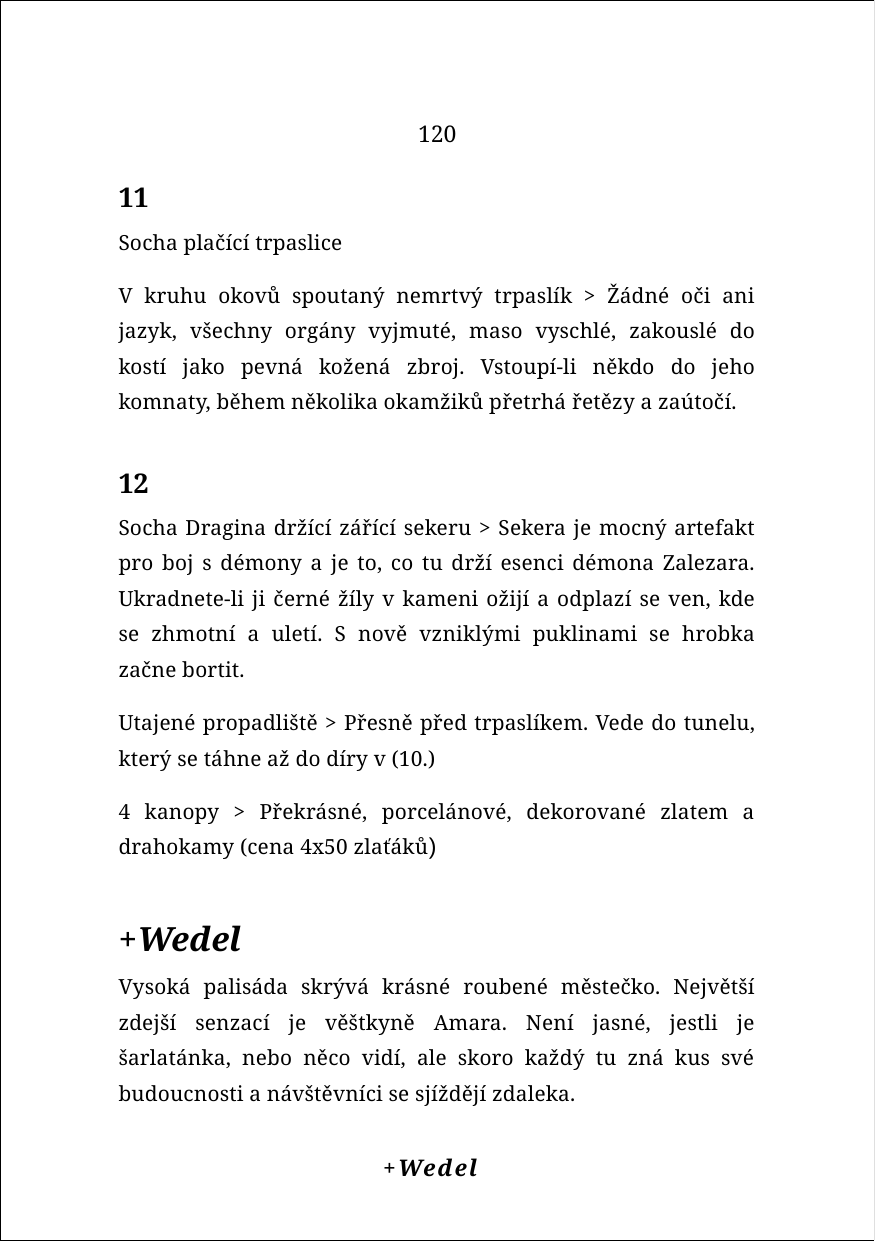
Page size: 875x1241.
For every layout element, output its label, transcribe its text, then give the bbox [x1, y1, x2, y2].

subtitle 12 [118, 464, 756, 501]
text Vysoká palisáda skrývá krásné roubené městečko. Největší zdejší senzací je věštkyně Amara. Není jasné, jestli je šarlatánka, nebo něco vidí, ale skoro každý tu zná kus své budoucnosti a návštěvníci se sjíždějí zdaleka. [118, 972, 756, 1107]
subtitle 11 [118, 179, 756, 216]
subtitle +Wedel [118, 915, 756, 961]
text Socha plačící trpaslice [118, 228, 756, 256]
text Utajené propadliště > Přesně před trpaslíkem. Vede do tunelu, který se táhne až do díry v (10.) [118, 708, 756, 772]
text Socha Dragina držící zářící sekeru > Sekera je mocný artefakt pro boj s démony a je to, co tu drží esenci démona Zalezara. Ukradnete-li ji černé žíly v kameni ožijí a odplazí se ven, kde se zhmotní a uletí. S nově vzniklými puklinami se hrobka začne bortit. [118, 513, 756, 683]
text V kruhu okovů spoutaný nemrtvý trpaslík > Žádné oči ani jazyk, všechny orgány vyjmuté, maso vyschlé, zakouslé do kostí jako pevná kožená zbroj. Vstoupí-li někdo do jeho komnaty, během několika okamžiků přetrhá řetězy a zaútočí. [118, 281, 756, 416]
text 4 kanopy > Překrásné, porcelánové, dekorované zlatem a drahokamy (cena 4x50 zlaťáků) [118, 797, 756, 861]
